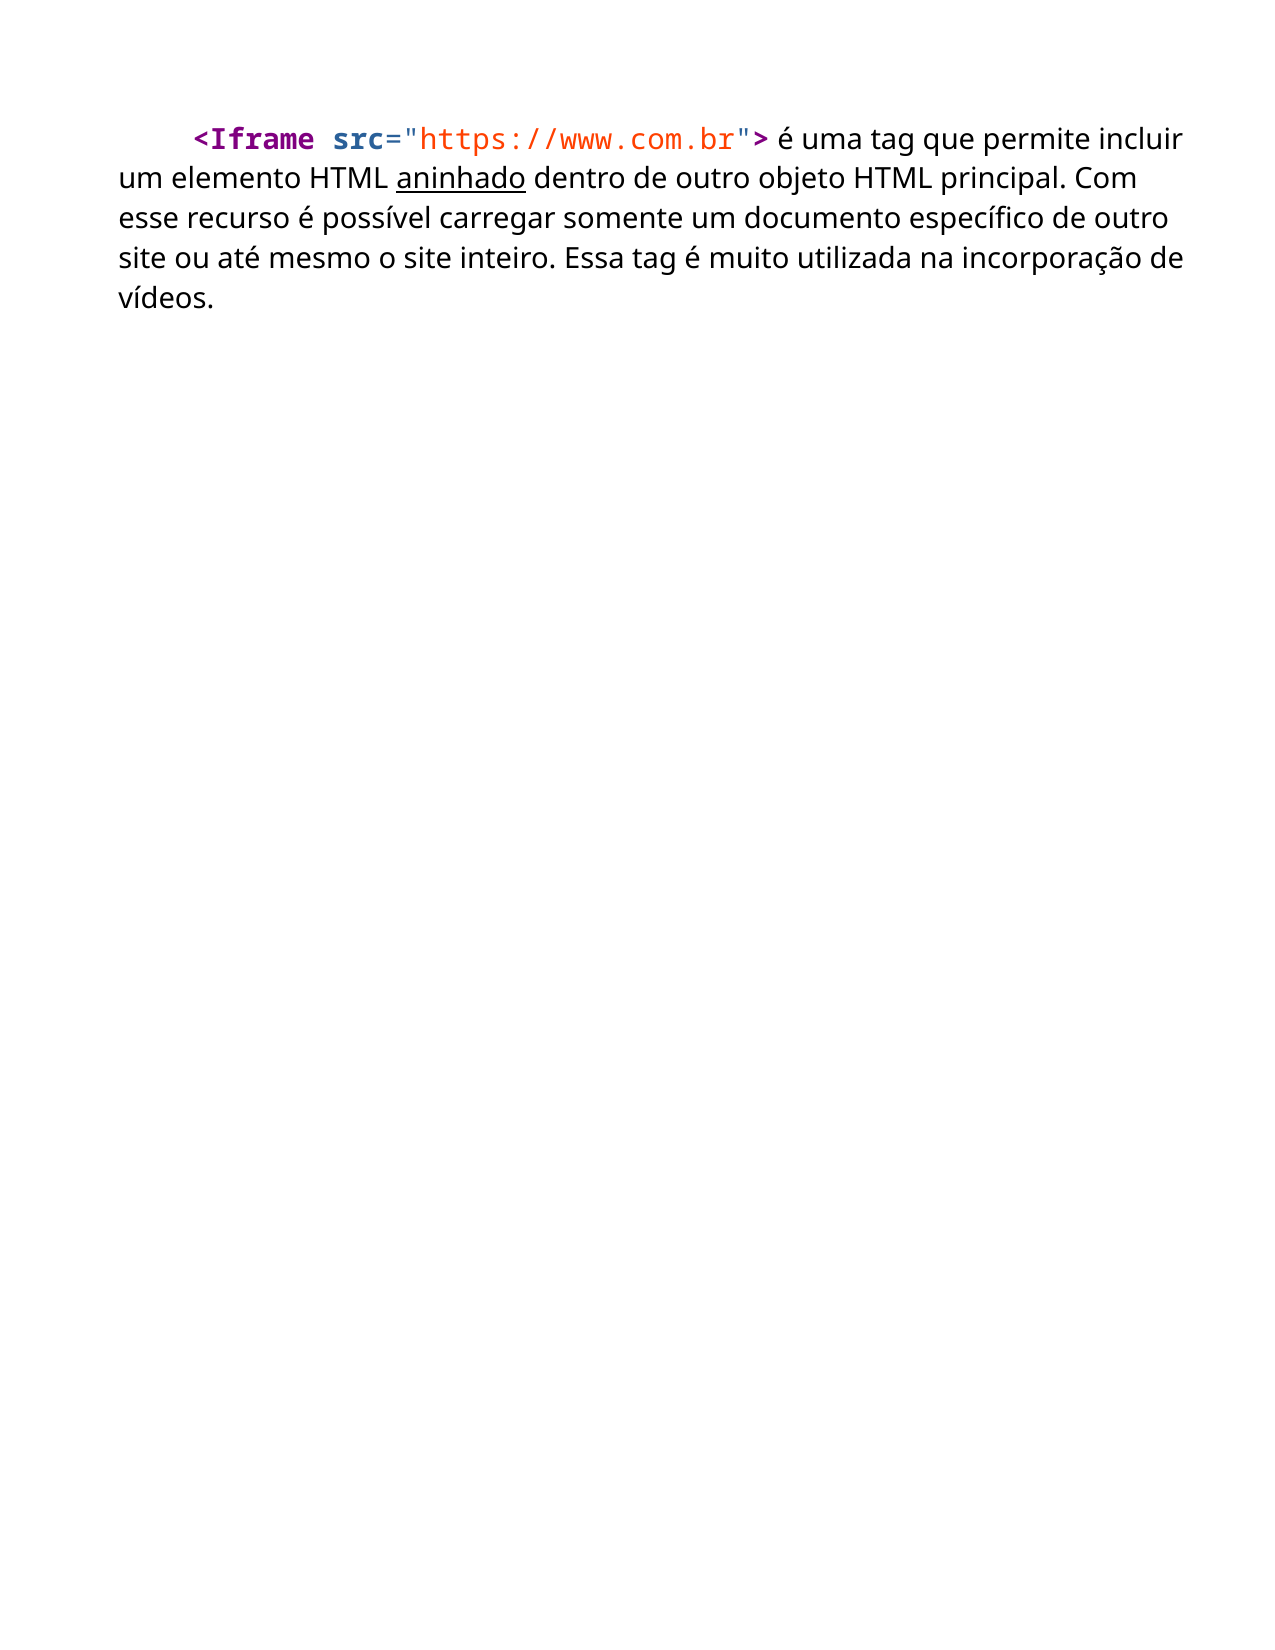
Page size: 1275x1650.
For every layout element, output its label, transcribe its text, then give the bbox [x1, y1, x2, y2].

text <Iframe src="https://www.com.br"> é uma tag que permite incluir um elemento HTML aninhado dentro de outro objeto HTML principal. Com esse recurso é possível carregar somente um documento específico de outro site ou até mesmo o site inteiro. Essa tag é muito utilizada na incorporação de vídeos. [118, 118, 1198, 317]
